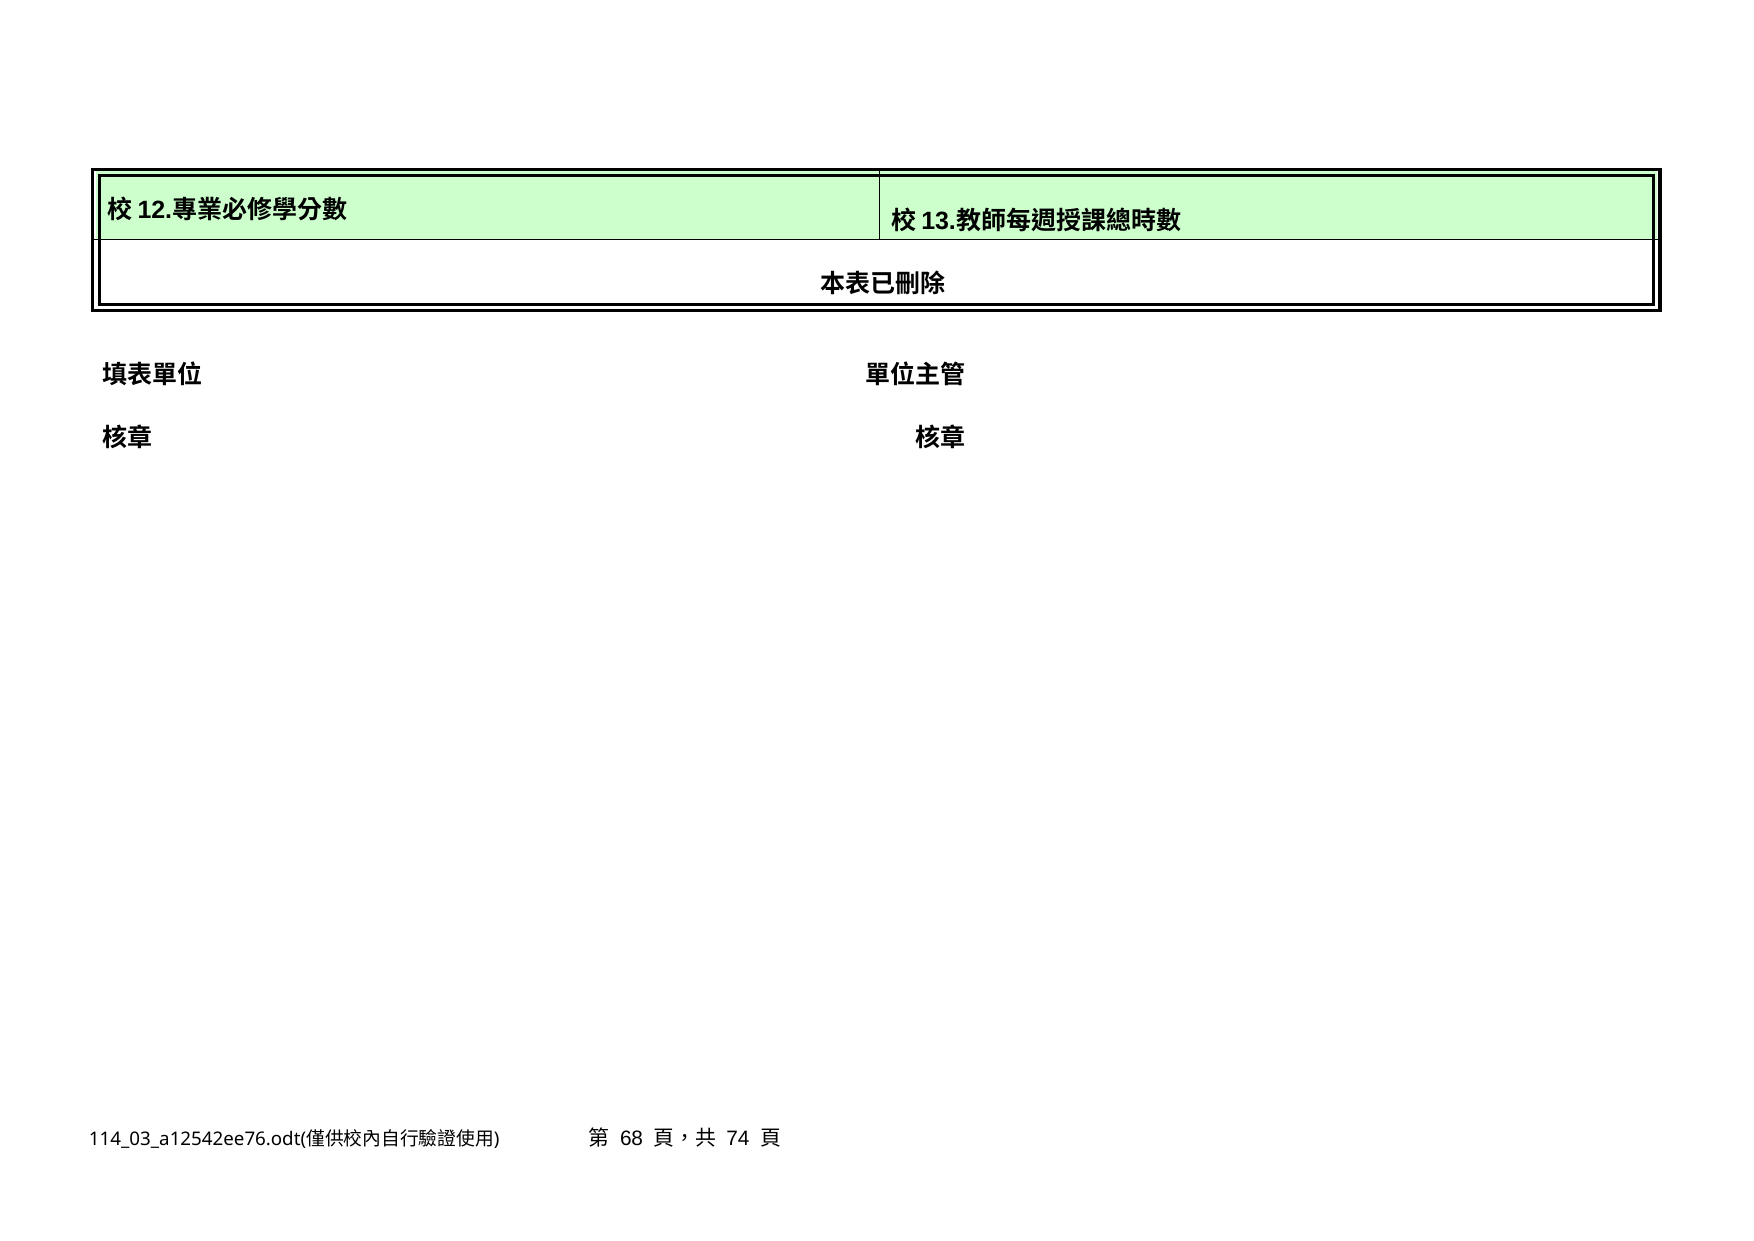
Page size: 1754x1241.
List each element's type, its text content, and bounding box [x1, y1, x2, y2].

table_header 校12.專業必修學分數 [96, 171, 879, 239]
text 填表單位 單位主管 [89, 331, 1665, 393]
text 核章 核章 [89, 393, 1665, 456]
table_cell 本表已刪除 [101, 240, 1652, 303]
table_header 校13.教師每週授課總時數 [880, 171, 1657, 239]
